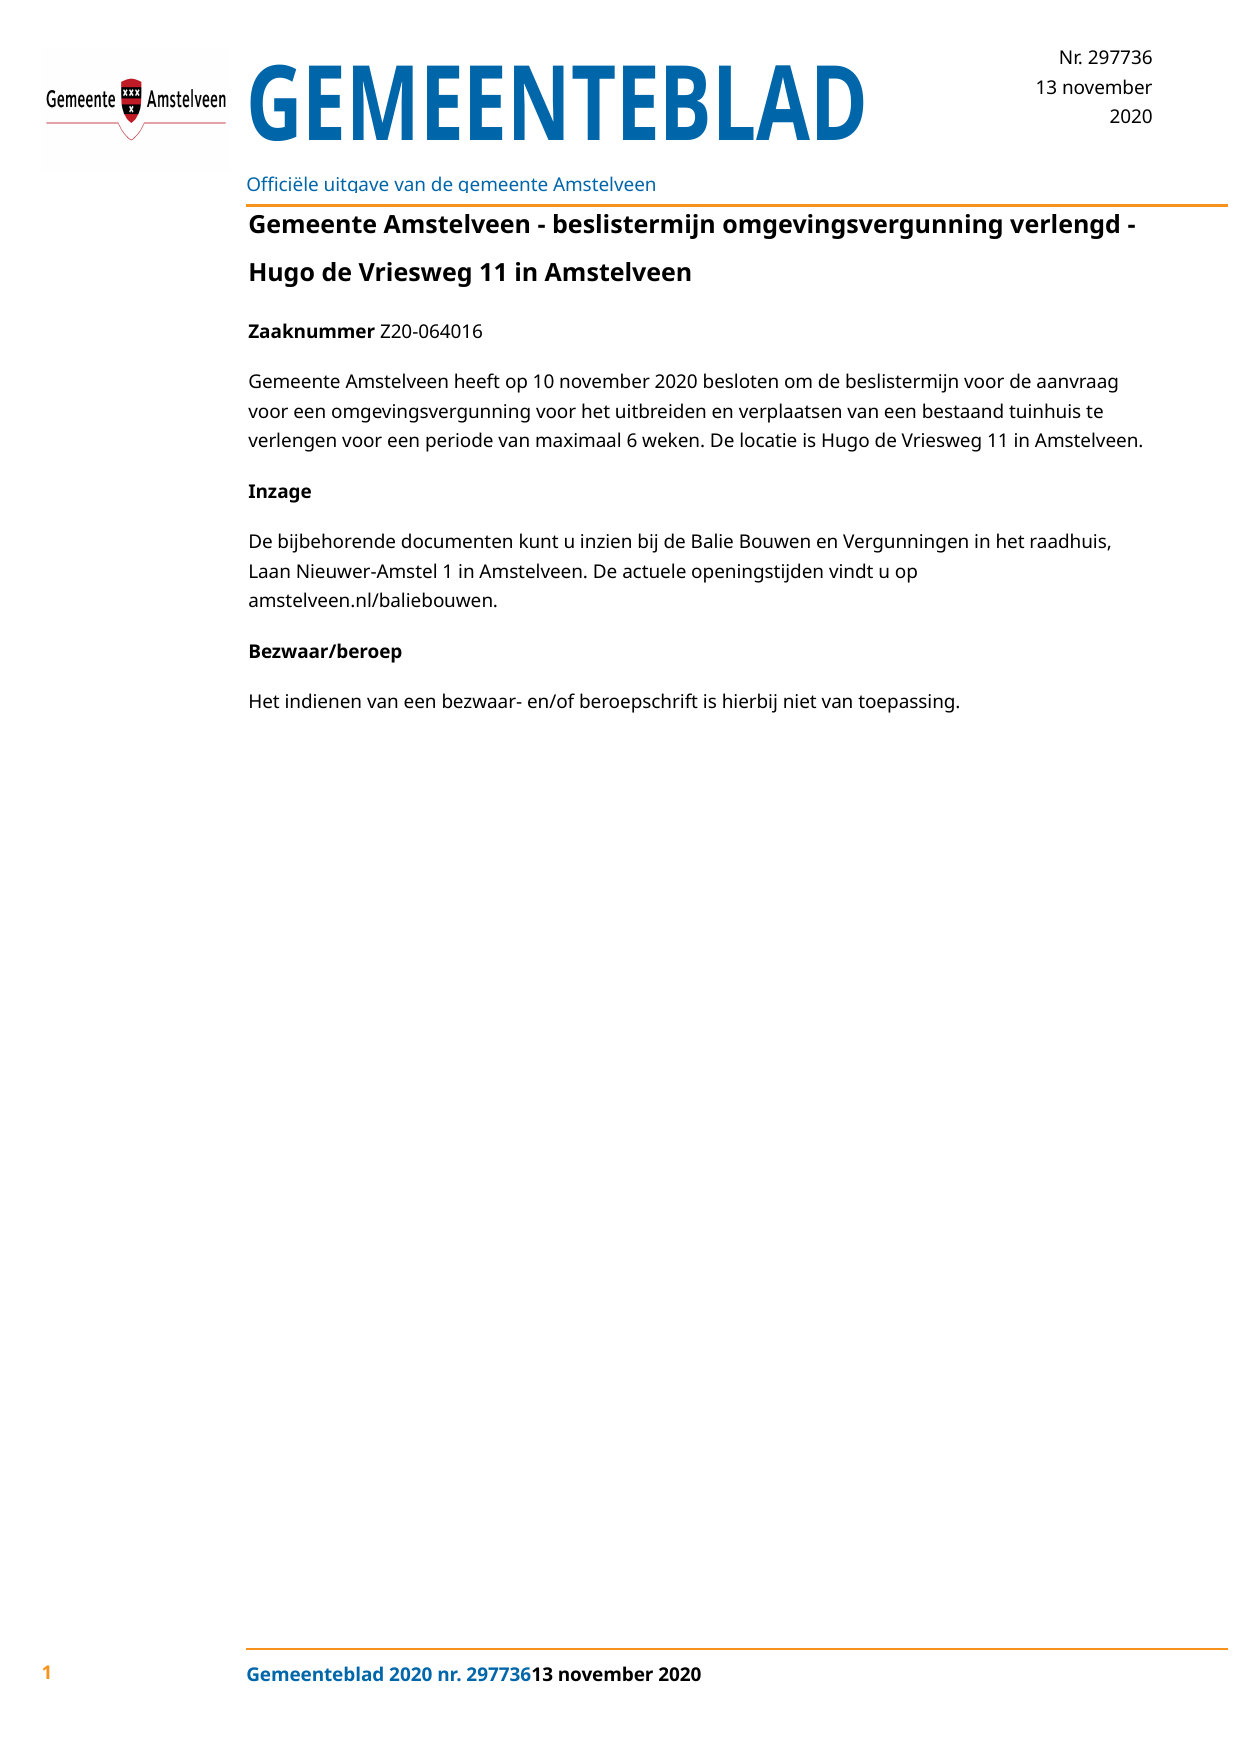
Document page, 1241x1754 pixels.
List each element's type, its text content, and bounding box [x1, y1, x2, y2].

text Gemeente Amstelveen - beslistermijn omgevingsvergunning verlengd - Hugo de Vriesweg 11 in Amstelveen [248, 207, 1152, 288]
text Inzage [248, 478, 1152, 504]
picture [41, 47, 231, 172]
text De bijbehorende documenten kunt u inzien bij de Balie Bouwen en Vergunningen in het raadhuis, Laan Nieuwer-Amstel 1 in Amstelveen. De actuele openingstijden vindt u op amstelveen.nl/baliebouwen. [248, 528, 1152, 613]
text Bezwaar/beroep [248, 638, 1152, 664]
text Zaaknummer Z20-064016 [248, 318, 1152, 344]
text Het indienen van een bezwaar- en/of beroepschrift is hierbij niet van toepassing. [248, 688, 1152, 714]
text Gemeente Amstelveen heeft op 10 november 2020 besloten om de beslistermijn voor de aanvraag voor een omgevingsvergunning voor het uitbreiden en verplaatsen van een bestaand tuinhuis te verlengen voor een periode van maximaal 6 weken. De locatie is Hugo de Vriesweg 11 in Amstelveen. [248, 368, 1152, 453]
